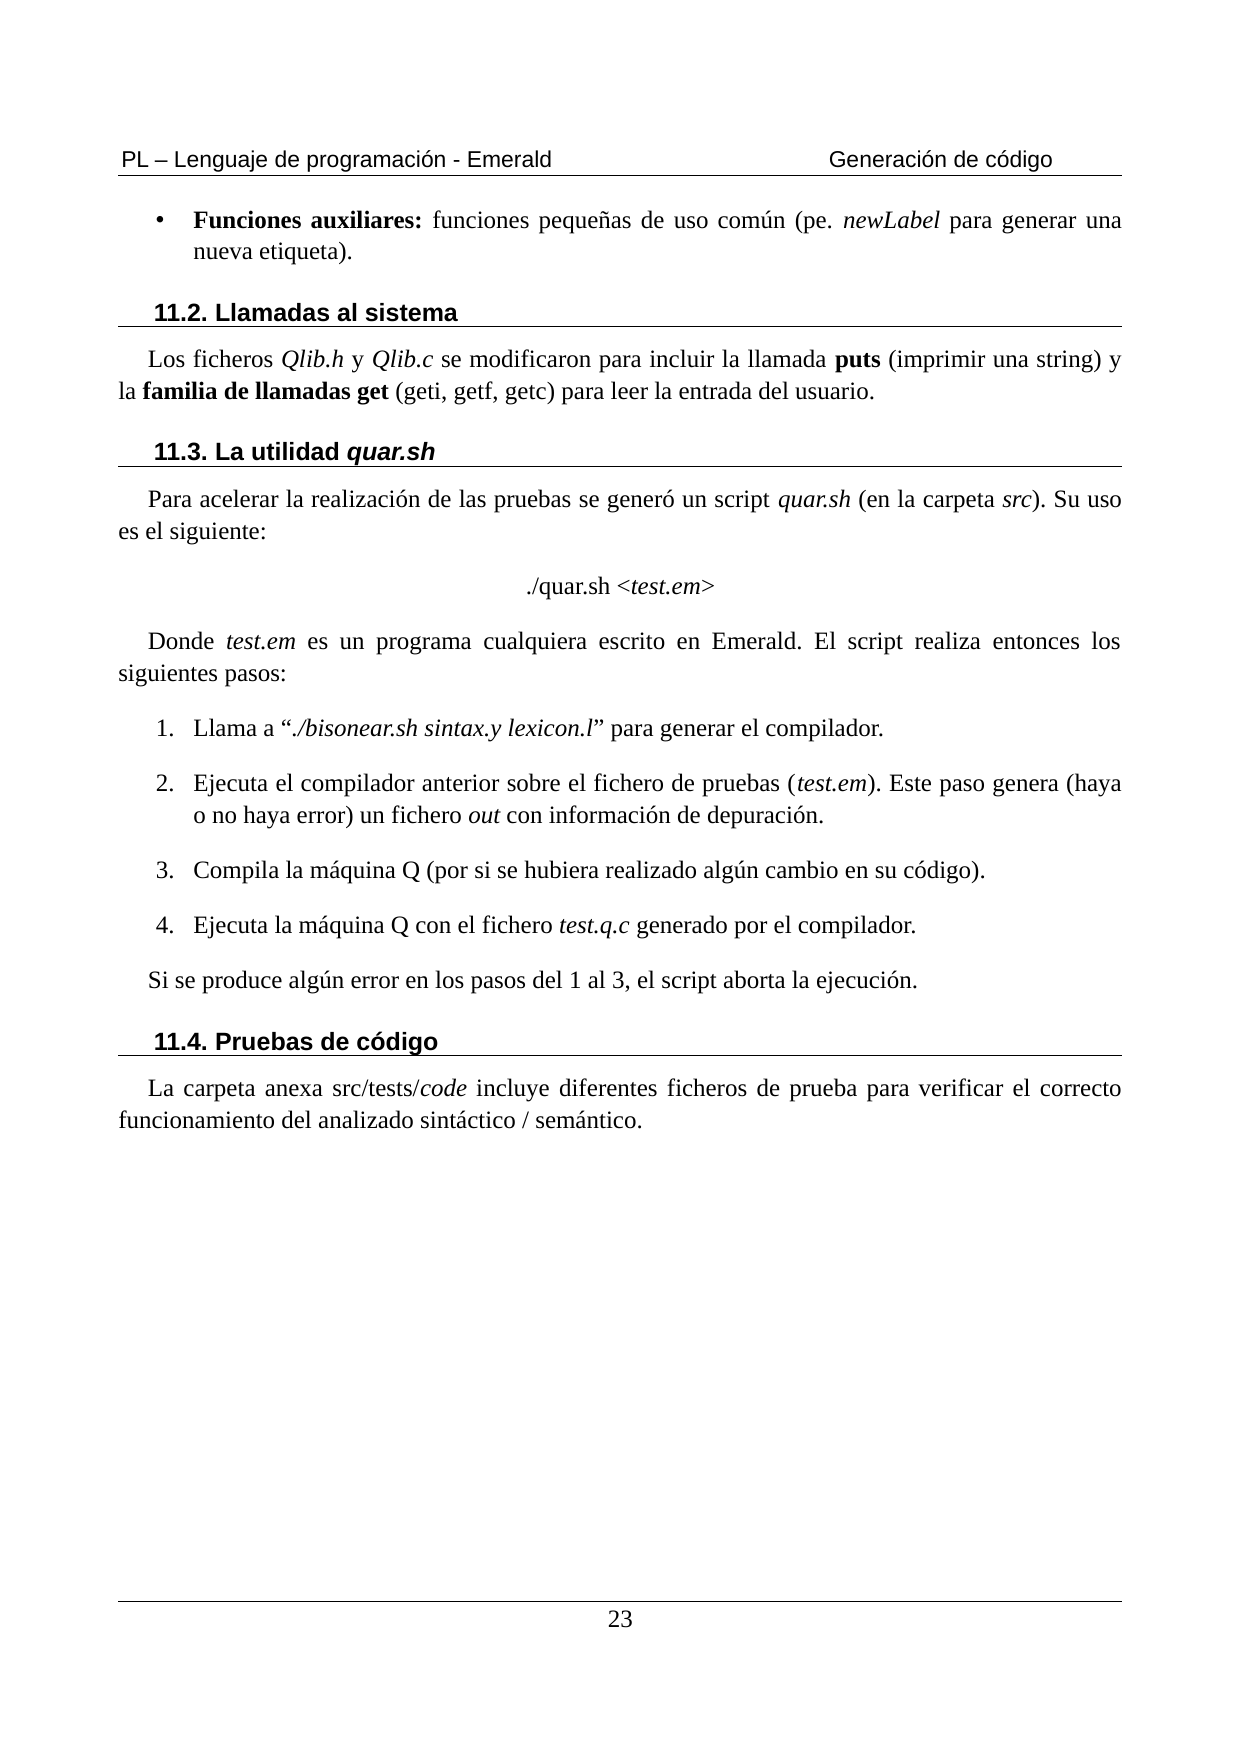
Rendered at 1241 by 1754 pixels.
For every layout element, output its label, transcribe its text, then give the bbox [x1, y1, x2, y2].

subtitle Pruebas de código [118, 1027, 1122, 1055]
list Compila la máquina Q (por si se hubiera realizado algún cambio en su código). [156, 855, 1122, 884]
text Para acelerar la realización de las pruebas se generó un script quar.sh (en la carpeta src). Su uso es el siguiente: [118, 484, 1122, 544]
text Si se produce algún error en los pasos del 1 al 3, el script aborta la ejecución. [118, 965, 1122, 994]
list Funciones auxiliares: funciones pequeñas de uso común (pe. newLabel para generar una nueva etiqueta). [156, 205, 1122, 265]
text ./quar.sh <test.em> [118, 571, 1122, 600]
text La carpeta anexa src/tests/code incluye diferentes ficheros de prueba para verificar el correcto funcionamiento del analizado sintáctico / semántico. [118, 1073, 1122, 1134]
list Ejecuta el compilador anterior sobre el fichero de pruebas (test.em). Este paso genera (haya o no haya error) un fichero out con información de depuración. [156, 768, 1122, 828]
text Donde test.em es un programa cualquiera escrito en Emerald. El script realiza entonces los siguientes pasos: [118, 626, 1122, 687]
subtitle La utilidad quar.sh [118, 437, 1122, 466]
subtitle Llamadas al sistema [118, 298, 1122, 326]
list Llama a “./bisonear.sh sintax.y lexicon.l” para generar el compilador. [156, 713, 1122, 742]
list Ejecuta la máquina Q con el fichero test.q.c generado por el compilador. [156, 910, 1122, 939]
text Los ficheros Qlib.h y Qlib.c se modificaron para incluir la llamada puts (imprimir una string) y la familia de llamadas get (geti, getf, getc) para leer la entrada del usuario. [118, 344, 1122, 405]
